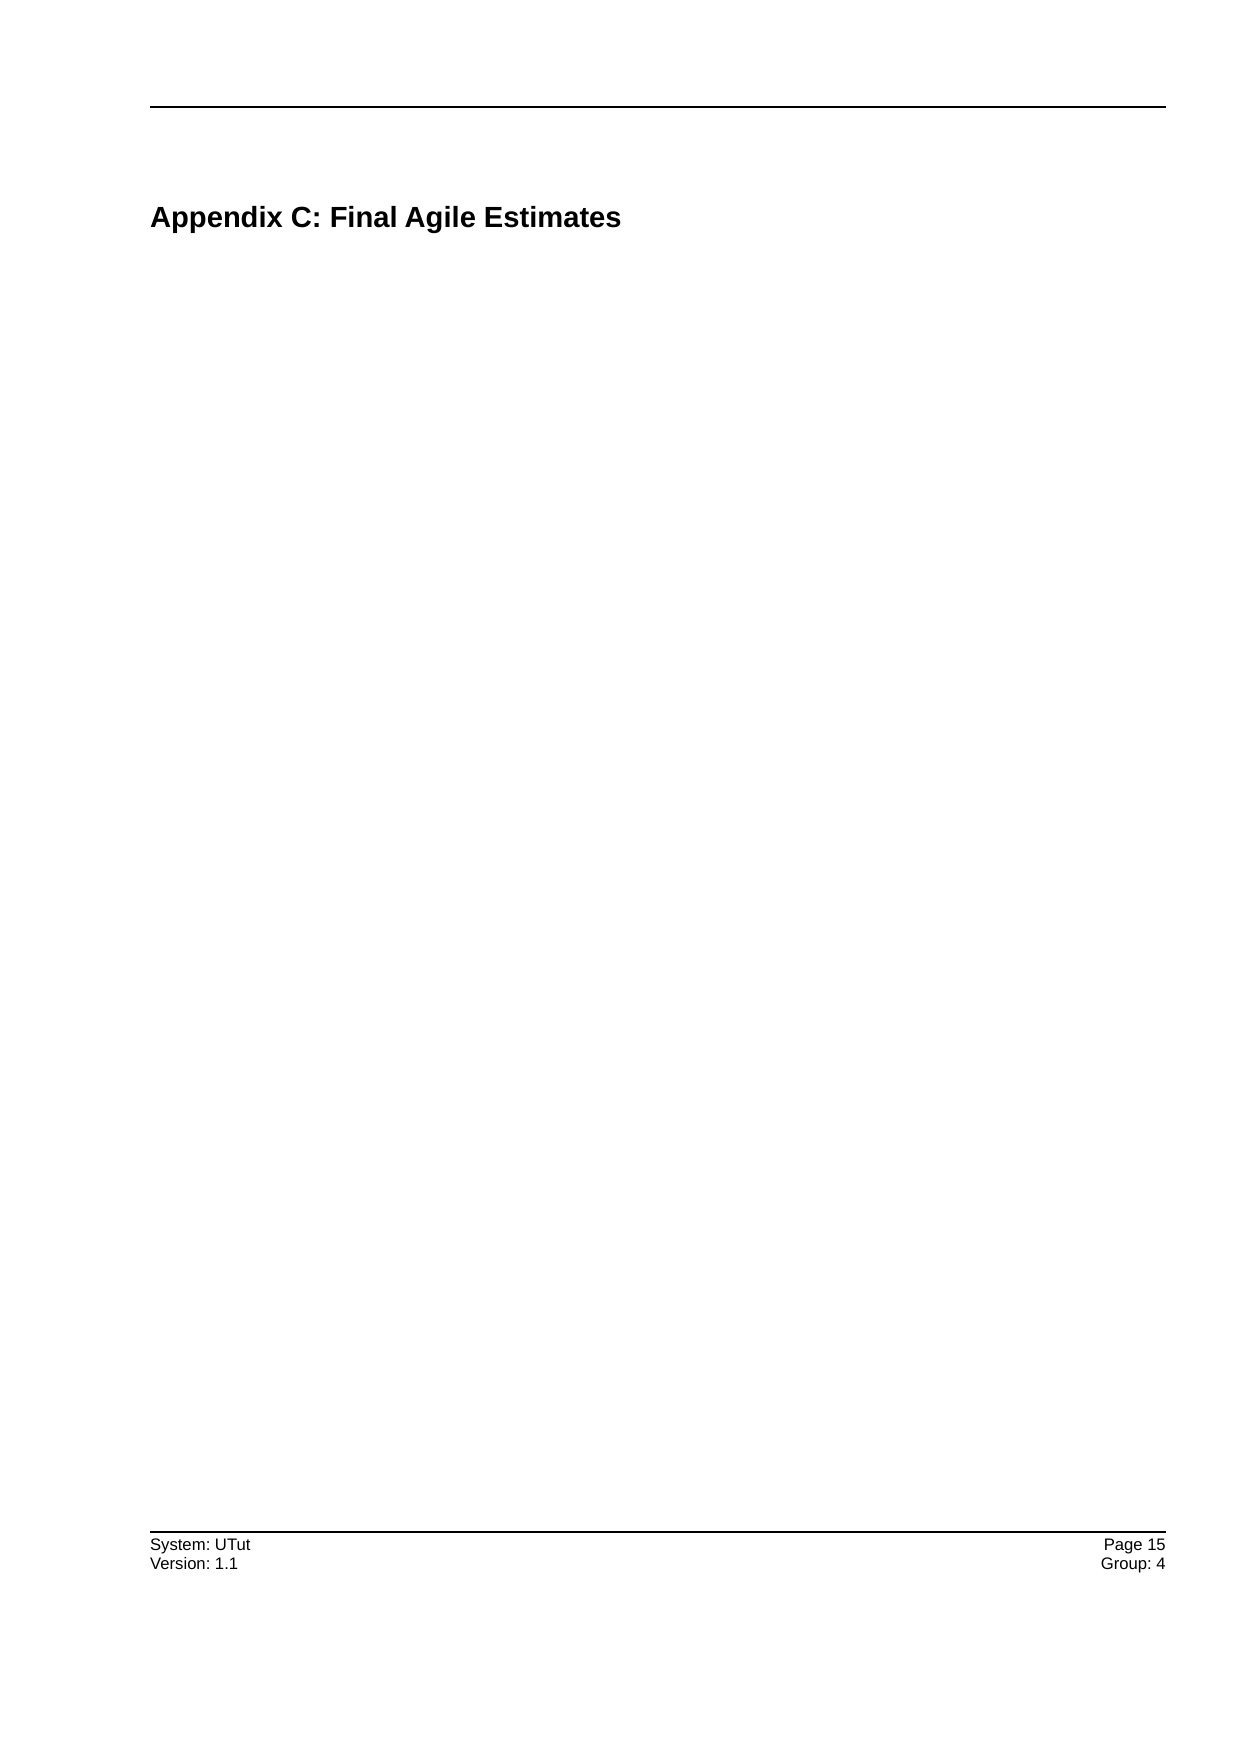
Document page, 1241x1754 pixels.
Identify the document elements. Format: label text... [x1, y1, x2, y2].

subtitle Appendix C: Final Agile Estimates [150, 200, 1166, 234]
